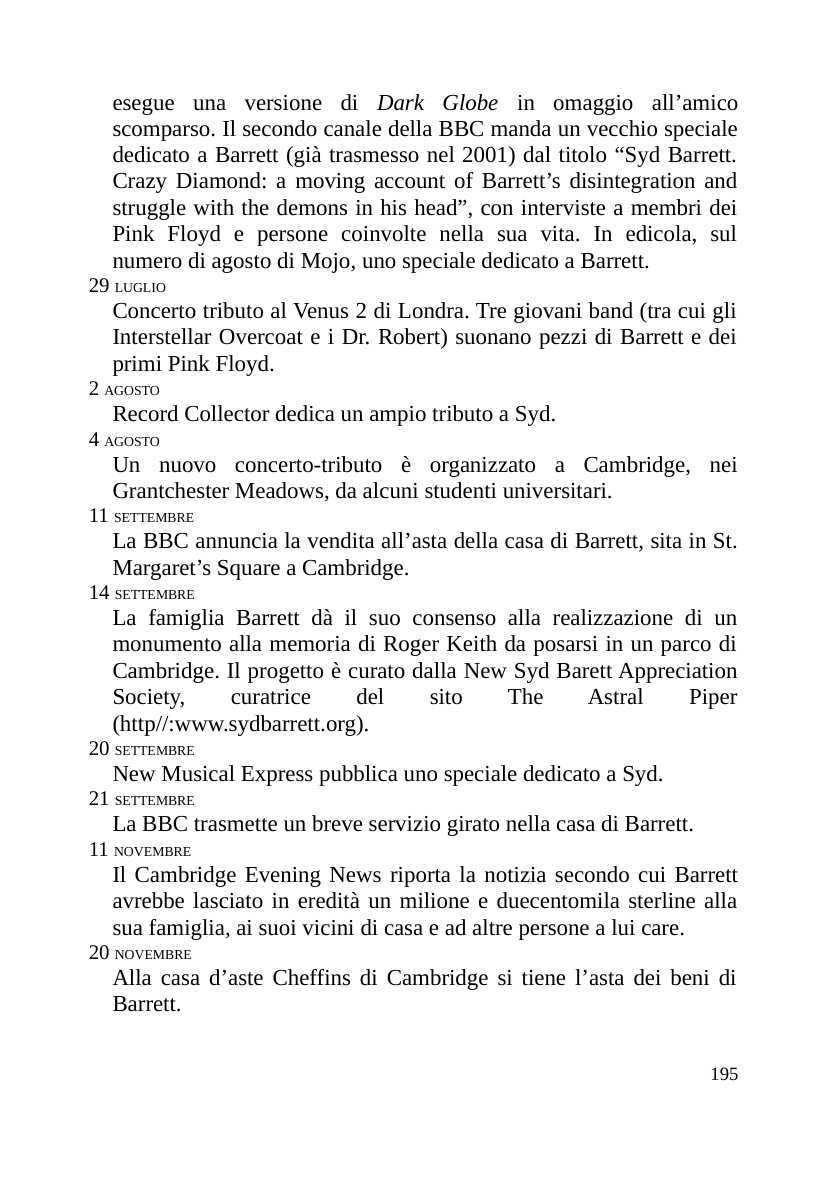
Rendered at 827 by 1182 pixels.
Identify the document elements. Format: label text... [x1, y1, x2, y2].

text Un nuovo concerto-tributo è organizzato a Cambridge, nei Grantchester Meadows, da alcuni studenti universitari. [112, 451, 738, 503]
text 4 agosto [88, 427, 738, 451]
text 20 novembre [88, 940, 738, 964]
text Alla casa d’aste Cheffins di Cambridge si tiene l’asta dei beni di Barrett. [112, 964, 738, 1017]
text La BBC trasmette un breve servizio girato nella casa di Barrett. [112, 810, 738, 837]
text Il Cambridge Evening News riporta la notizia secondo cui Barrett avrebbe lasciato in eredità un milione e duecentomila sterline alla sua famiglia, ai suoi vicini di casa e ad altre persone a lui care. [112, 861, 738, 940]
text 21 settembre [88, 786, 738, 810]
text 20 settembre [88, 736, 738, 760]
text Record Collector dedica un ampio tributo a Syd. [112, 400, 738, 427]
text La BBC annuncia la vendita all’asta della casa di Barrett, sita in St. Margaret’s Square a Cambridge. [112, 527, 738, 580]
text Concerto tributo al Venus 2 di Londra. Tre giovani band (tra cui gli Interstellar Overcoat e i Dr. Robert) suonano pezzi di Barrett e dei primi Pink Floyd. [112, 297, 738, 376]
text 2 agosto [88, 376, 738, 400]
text 11 settembre [88, 503, 738, 527]
text La famiglia Barrett dà il suo consenso alla realizzazione di un monumento alla memoria di Roger Keith da posarsi in un parco di Cambridge. Il progetto è curato dalla New Syd Barett Appreciation Society, curatrice del sito The Astral Piper (http//:www.sydbarrett.org). [112, 604, 738, 736]
text 11 novembre [88, 837, 738, 861]
text esegue una versione di Dark Globe in omaggio all’amico scomparso. Il secondo canale della BBC manda un vecchio speciale dedicato a Barrett (già trasmesso nel 2001) dal titolo “Syd Barrett. Crazy Diamond: a moving account of Barrett’s disintegration and struggle with the demons in his head”, con interviste a membri dei Pink Floyd e persone coinvolte nella sua vita. In edicola, sul numero di agosto di Mojo, uno speciale dedicato a Barrett. [112, 88, 738, 273]
text New Musical Express pubblica uno speciale dedicato a Syd. [112, 760, 738, 786]
text 14 settembre [88, 580, 738, 604]
text 29 luglio [88, 273, 738, 297]
